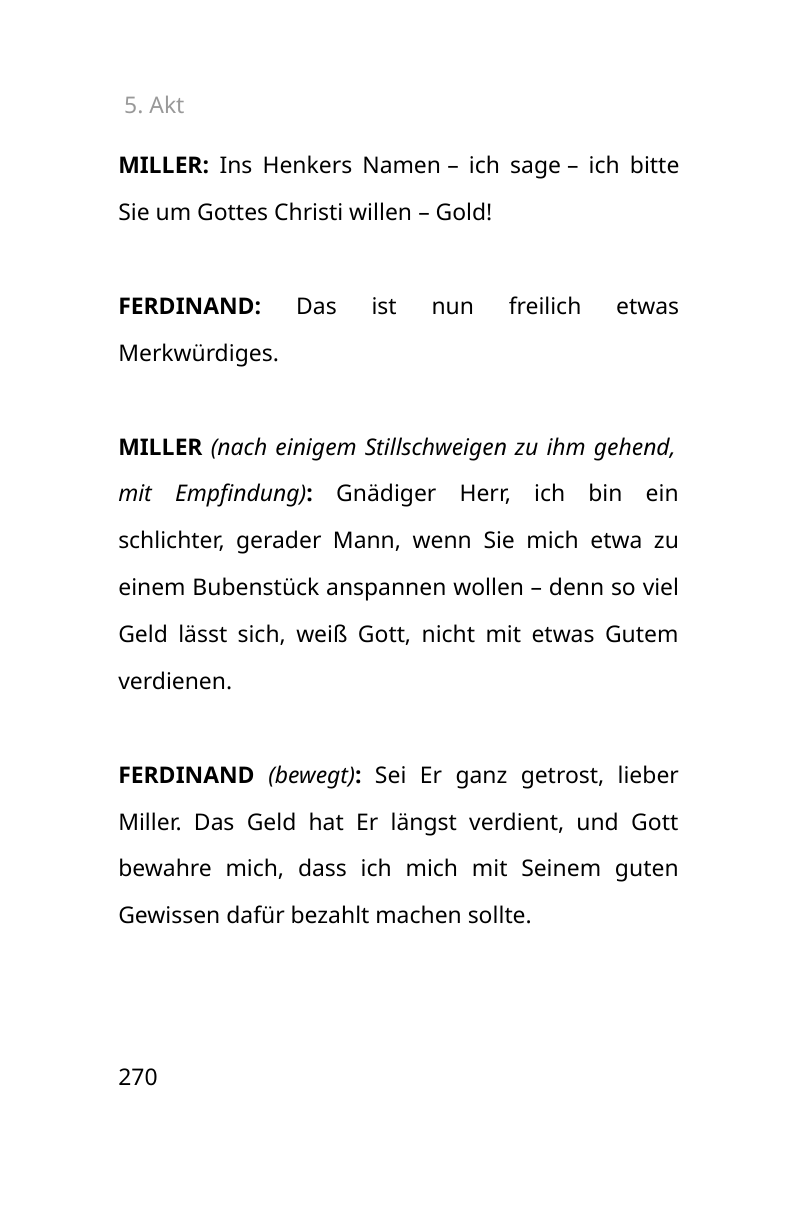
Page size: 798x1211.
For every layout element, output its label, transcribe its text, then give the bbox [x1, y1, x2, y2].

text MILLER (nach einigem Stillschweigen zu ihm gehend, mit Empfindung): Gnädiger Herr, ich bin ein schlichter, gerader Mann, wenn Sie mich etwa zu einem Bubenstück anspannen wollen – denn so viel Geld lässt sich, weiß Gott, nicht mit etwas Gutem verdienen. [118, 395, 679, 696]
text MILLER: Ins Henkers Namen – ich sage – ich bitte Sie um Gottes Christi willen – Gold! [118, 149, 679, 227]
text FERDINAND: Das ist nun freilich etwas Merkwürdiges. [118, 255, 679, 368]
text FERDINAND (bewegt): Sei Er ganz getrost, lieber Miller. Das Geld hat Er längst verdient, und Gott bewahre mich, dass ich mich mit Seinem guten Gewissen dafür bezahlt machen sollte. [118, 723, 679, 931]
